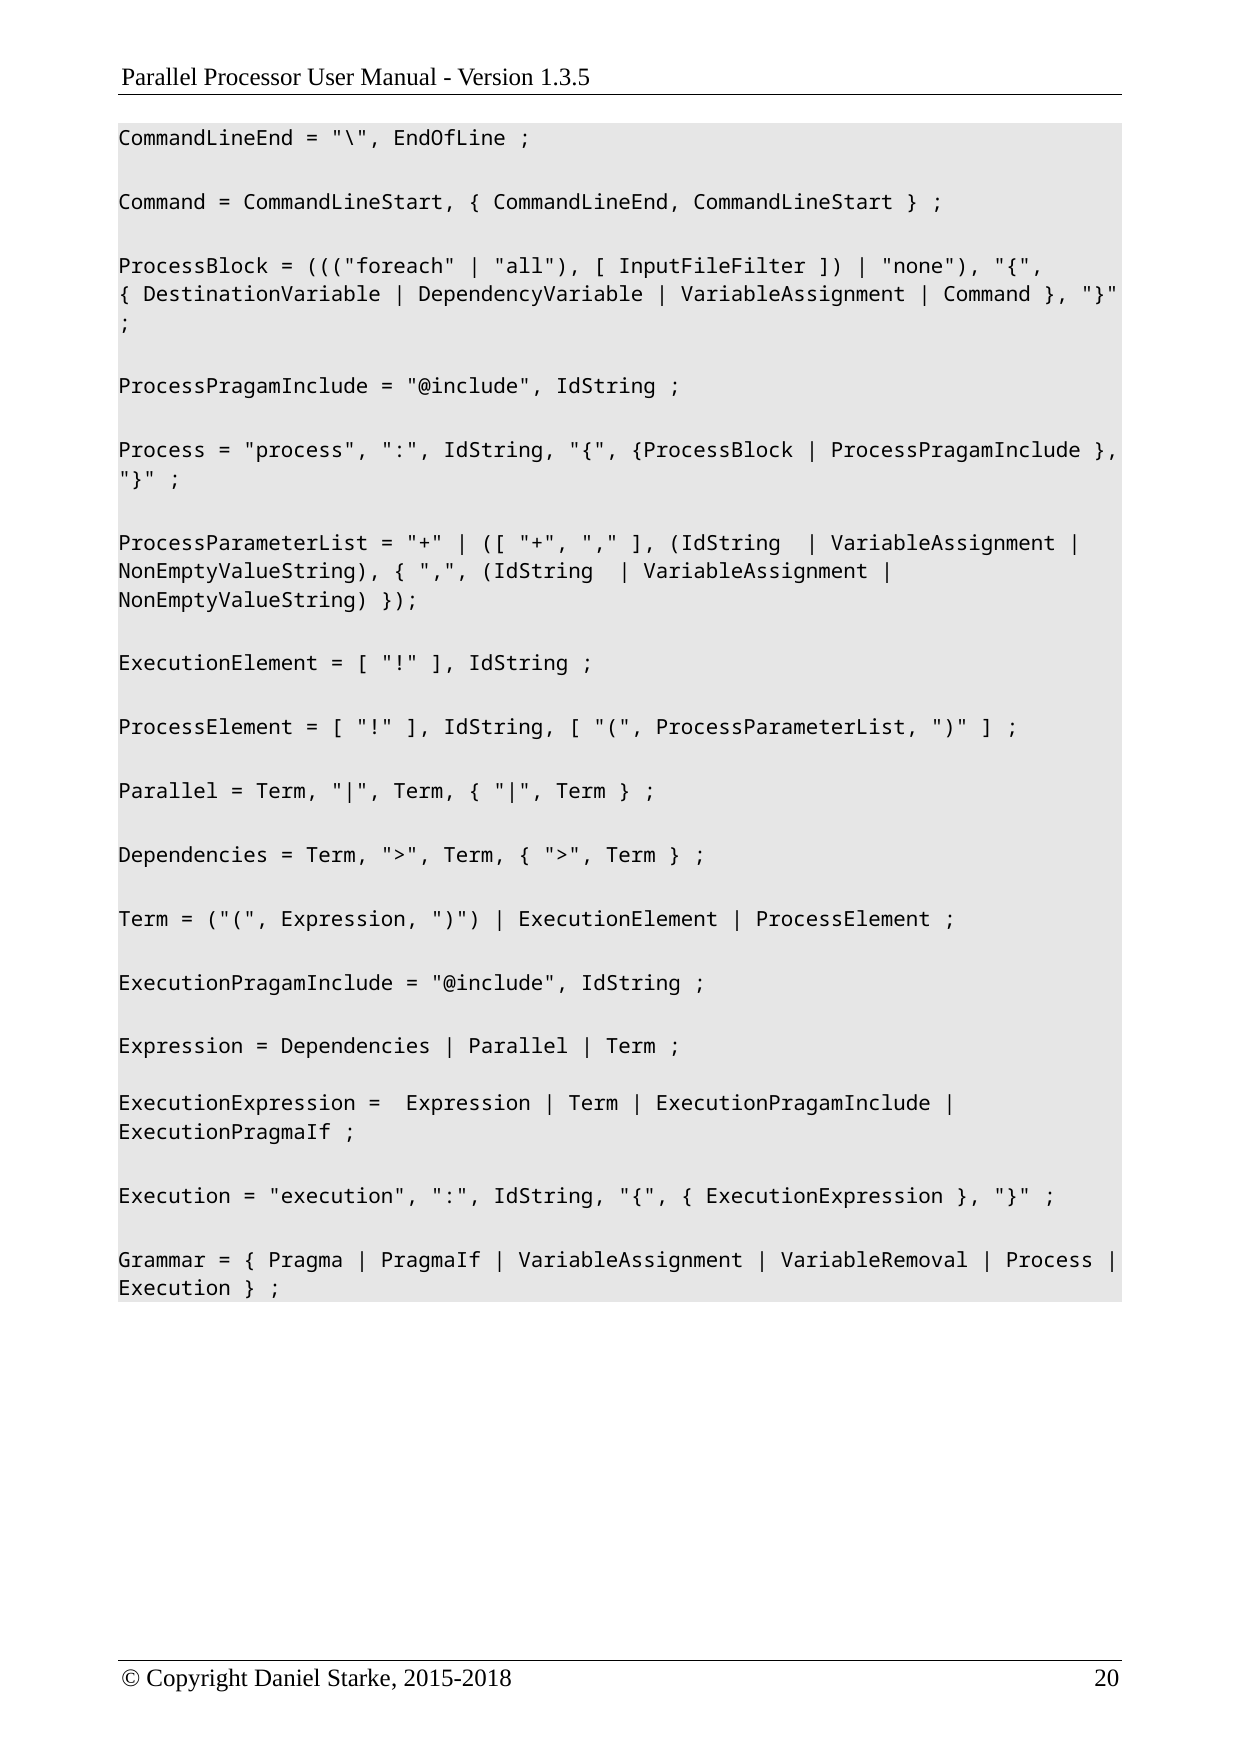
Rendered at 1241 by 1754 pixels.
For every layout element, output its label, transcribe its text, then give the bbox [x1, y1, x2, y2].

text ProcessElement = [ "!" ], IdString, [ "(", ProcessParameterList, ")" ] ; [118, 712, 1122, 741]
text ProcessParameterList = "+" | ([ "+", "," ], (IdString | VariableAssignment | NonEmptyValueString), { ",", (IdString | VariableAssignment | NonEmptyValueString) }); [118, 528, 1122, 613]
text CommandLineEnd = "\", EndOfLine ; [118, 123, 1122, 152]
text ExecutionElement = [ "!" ], IdString ; [118, 648, 1122, 677]
text Execution = "execution", ":", IdString, "{", { ExecutionExpression }, "}" ; [118, 1181, 1122, 1209]
text ExecutionPragamInclude = "@include", IdString ; [118, 968, 1122, 996]
text ProcessPragamInclude = "@include", IdString ; [118, 372, 1122, 400]
text Dependencies = Term, ">", Term, { ">", Term } ; [118, 840, 1122, 868]
text Parallel = Term, "|", Term, { "|", Term } ; [118, 776, 1122, 805]
text Process = "process", ":", IdString, "{", {ProcessBlock | ProcessPragamInclude }, "}" ; [118, 436, 1122, 492]
text Expression = Dependencies | Parallel | Term ; ExecutionExpression = Expression | Term | ExecutionPragamInclude | ExecutionPragmaIf ; [118, 1032, 1122, 1145]
text ProcessBlock = ((("foreach" | "all"), [ InputFileFilter ]) | "none"), "{", { DestinationVariable | DependencyVariable | VariableAssignment | Command }, "}" ; [118, 251, 1122, 336]
text Command = CommandLineStart, { CommandLineEnd, CommandLineStart } ; [118, 187, 1122, 216]
text Grammar = { Pragma | PragmaIf | VariableAssignment | VariableRemoval | Process | Execution } ; [118, 1245, 1122, 1302]
text Term = ("(", Expression, ")") | ExecutionElement | ProcessElement ; [118, 904, 1122, 932]
